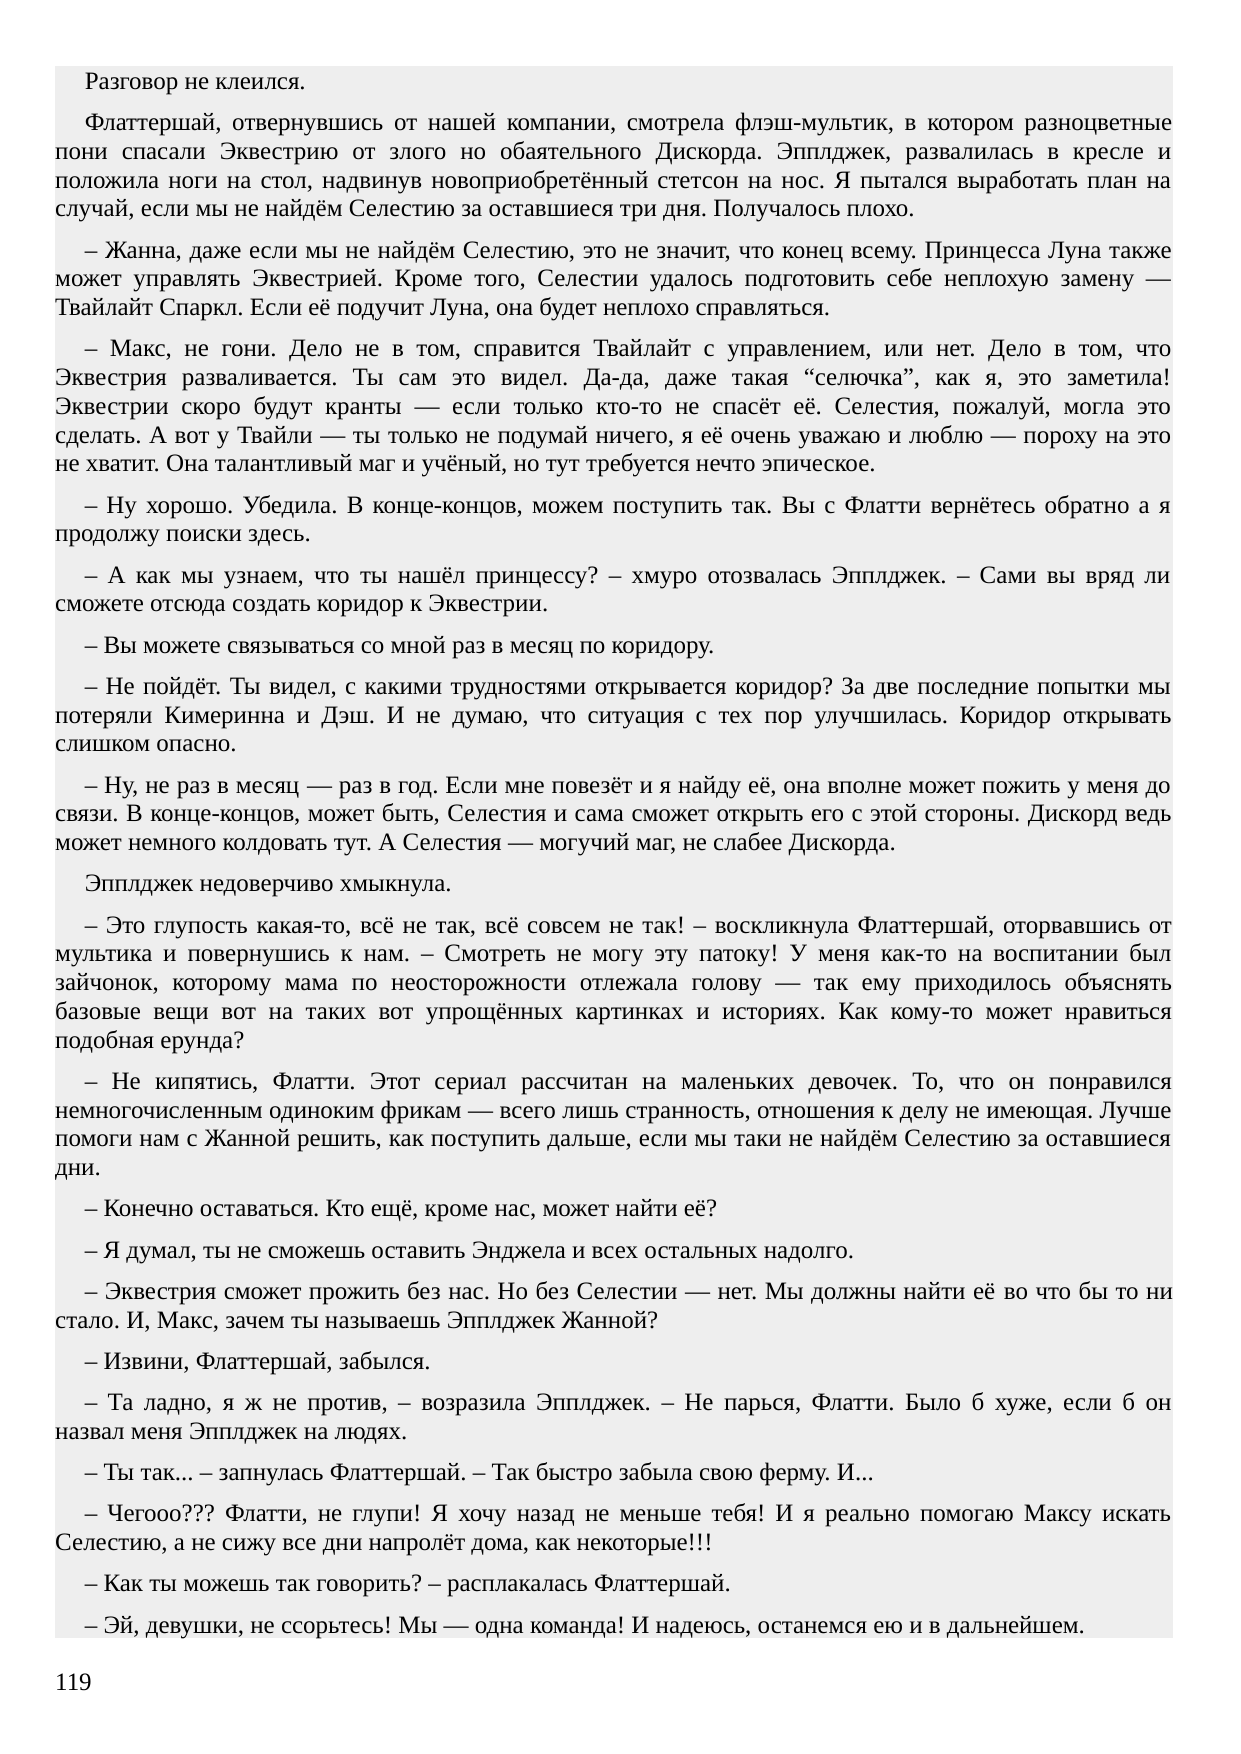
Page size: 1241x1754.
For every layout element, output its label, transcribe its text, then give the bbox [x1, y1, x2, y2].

text – Ну, не раз в месяц — раз в год. Если мне повезёт и я найду её, она вполне может пожить у меня до связи. В конце-концов, может быть, Селестия и сама сможет открыть его с этой стороны. Дискорд ведь может немного колдовать тут. А Селестия — могучий маг, не слабее Дискорда. [55, 770, 1173, 856]
text – Как ты можешь так говорить? – расплакалась Флаттершай. [55, 1568, 1173, 1597]
text – Та ладно, я ж не против, – возразила Эпплджек. – Не парься, Флатти. Было б хуже, если б он назвал меня Эпплджек на людях. [55, 1387, 1173, 1445]
text – А как мы узнаем, что ты нашёл принцессу? – хмуро отозвалась Эпплджек. – Сами вы вряд ли сможете отсюда создать коридор к Эквестрии. [55, 560, 1173, 617]
text – Ты так... – запнулась Флаттершай. – Так быстро забыла свою ферму. И... [55, 1457, 1173, 1486]
text – Я думал, ты не сможешь оставить Энджела и всех остальных надолго. [55, 1235, 1173, 1263]
text – Эквестрия сможет прожить без нас. Но без Селестии — нет. Мы должны найти её во что бы то ни стало. И, Макс, зачем ты называешь Эпплджек Жанной? [55, 1276, 1173, 1333]
text Разговор не клеился. [55, 66, 1173, 95]
text – Это глупость какая-то, всё не так, всё совсем не так! – воскликнула Флаттершай, оторвавшись от мультика и повернушись к нам. – Смотреть не могу эту патоку! У меня как-то на воспитании был зайчонок, которому мама по неосторожности отлежала голову — так ему приходилось объяснять базовые вещи вот на таких вот упрощённых картинках и историях. Как кому-то может нравиться подобная ерунда? [55, 910, 1173, 1053]
text Флаттершай, отвернувшись от нашей компании, смотрела флэш-мультик, в котором разноцветные пони спасали Эквестрию от злого но обаятельного Дискорда. Эпплджек, развалилась в кресле и положила ноги на стол, надвинув новоприобретённый стетсон на нос. Я пытался выработать план на случай, если мы не найдём Селестию за оставшиеся три дня. Получалось плохо. [55, 107, 1173, 222]
text – Не пойдёт. Ты видел, с какими трудностями открывается коридор? За две последние попытки мы потеряли Кимеринна и Дэш. И не думаю, что ситуация с тех пор улучшилась. Коридор открывать слишком опасно. [55, 671, 1173, 757]
text – Эй, девушки, не ссорьтесь! Мы — одна команда! И надеюсь, останемся ею и в дальнейшем. [55, 1610, 1173, 1638]
text – Ну хорошо. Убедила. В конце-концов, можем поступить так. Вы с Флатти вернётесь обратно а я продолжу поиски здесь. [55, 490, 1173, 547]
text – Не кипятись, Флатти. Этот сериал рассчитан на маленьких девочек. То, что он понравился немногочисленным одиноким фрикам — всего лишь странность, отношения к делу не имеющая. Лучше помоги нам с Жанной решить, как поступить дальше, если мы таки не найдём Селестию за оставшиеся дни. [55, 1066, 1173, 1181]
text – Жанна, даже если мы не найдём Селестию, это не значит, что конец всему. Принцесса Луна также может управлять Эквестрией. Кроме того, Селестии удалось подготовить себе неплохую замену — Твайлайт Спаркл. Если её подучит Луна, она будет неплохо справляться. [55, 235, 1173, 321]
text Эпплджек недоверчиво хмыкнула. [55, 868, 1173, 897]
text – Чегооо??? Флатти, не глупи! Я хочу назад не меньше тебя! И я реально помогаю Максу искать Селестию, а не сижу все дни напролёт дома, как некоторые!!! [55, 1498, 1173, 1556]
text – Макс, не гони. Дело не в том, справится Твайлайт с управлением, или нет. Дело в том, что Эквестрия разваливается. Ты сам это видел. Да-да, даже такая “селючка”, как я, это заметила! Эквестрии скоро будут кранты — если только кто-то не спасёт её. Селестия, пожалуй, могла это сделать. А вот у Твайли — ты только не подумай ничего, я её очень уважаю и люблю — пороху на это не хватит. Она талантливый маг и учёный, но тут требуется нечто эпическое. [55, 333, 1173, 477]
text – Конечно оставаться. Кто ещё, кроме нас, может найти её? [55, 1193, 1173, 1222]
text – Извини, Флаттершай, забылся. [55, 1346, 1173, 1375]
text – Вы можете связываться со мной раз в месяц по коридору. [55, 630, 1173, 658]
